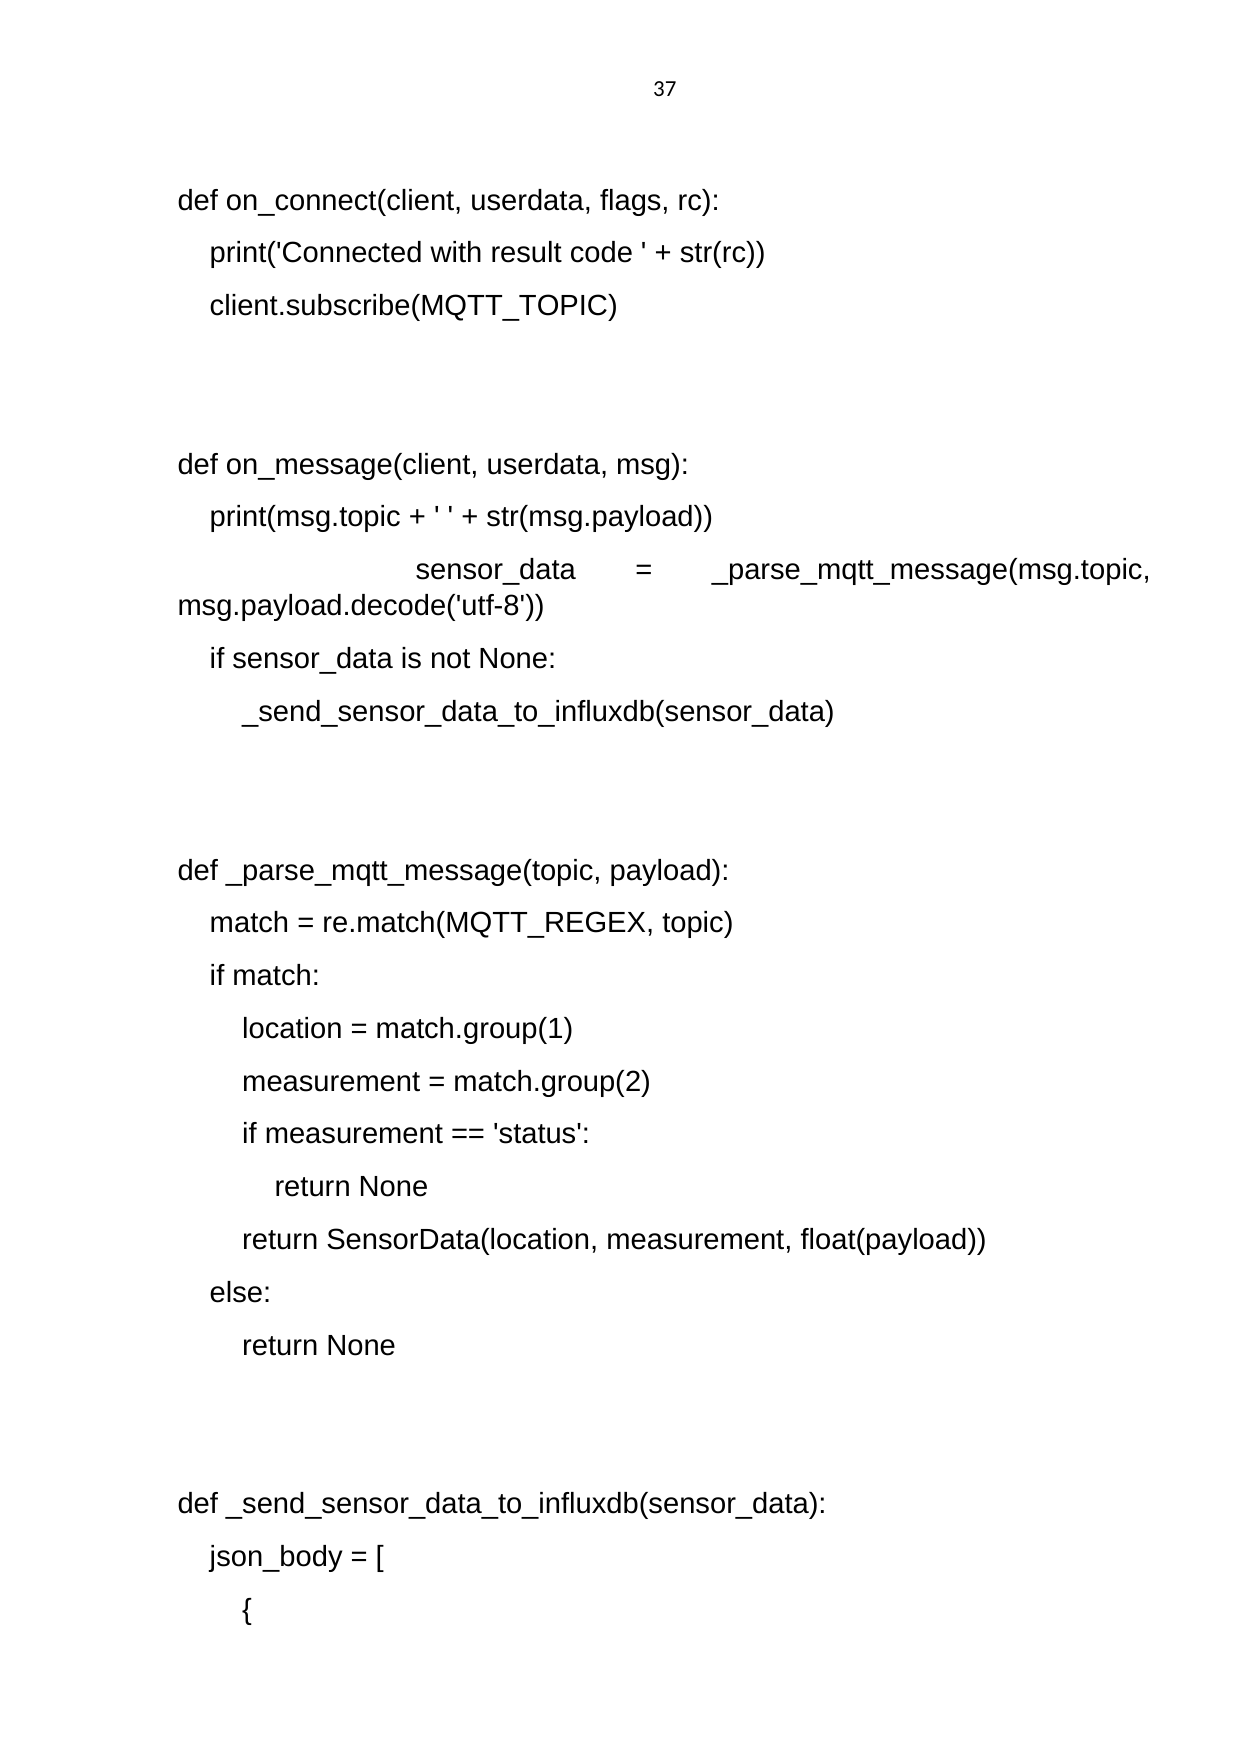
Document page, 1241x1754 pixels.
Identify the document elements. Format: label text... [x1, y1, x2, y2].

text def _send_sensor_data_to_influxdb(sensor_data): [177, 1486, 1152, 1520]
text client.subscribe(MQTT_TOPIC) [177, 288, 1152, 322]
text print(msg.topic + ' ' + str(msg.payload)) [177, 499, 1152, 533]
text print('Connected with result code ' + str(rc)) [177, 235, 1152, 269]
text if match: [177, 958, 1152, 992]
text def on_message(client, userdata, msg): [177, 447, 1152, 480]
text match = re.match(MQTT_REGEX, topic) [177, 905, 1152, 939]
text else: [177, 1275, 1152, 1308]
text if measurement == 'status': [177, 1117, 1152, 1150]
text return SensorData(location, measurement, float(payload)) [177, 1222, 1152, 1256]
text sensor_data = _parse_mqtt_message(msg.topic, msg.payload.decode('utf-8')) [177, 552, 1152, 622]
text json_body = [ [177, 1539, 1152, 1573]
text measurement = match.group(2) [177, 1064, 1152, 1097]
text def _parse_mqtt_message(topic, payload): [177, 852, 1152, 886]
text _send_sensor_data_to_influxdb(sensor_data) [177, 694, 1152, 728]
text def on_connect(client, userdata, flags, rc): [177, 183, 1152, 216]
text return None [177, 1328, 1152, 1361]
text return None [177, 1169, 1152, 1203]
text if sensor_data is not None: [177, 641, 1152, 675]
text { [177, 1592, 1152, 1625]
text location = match.group(1) [177, 1011, 1152, 1044]
